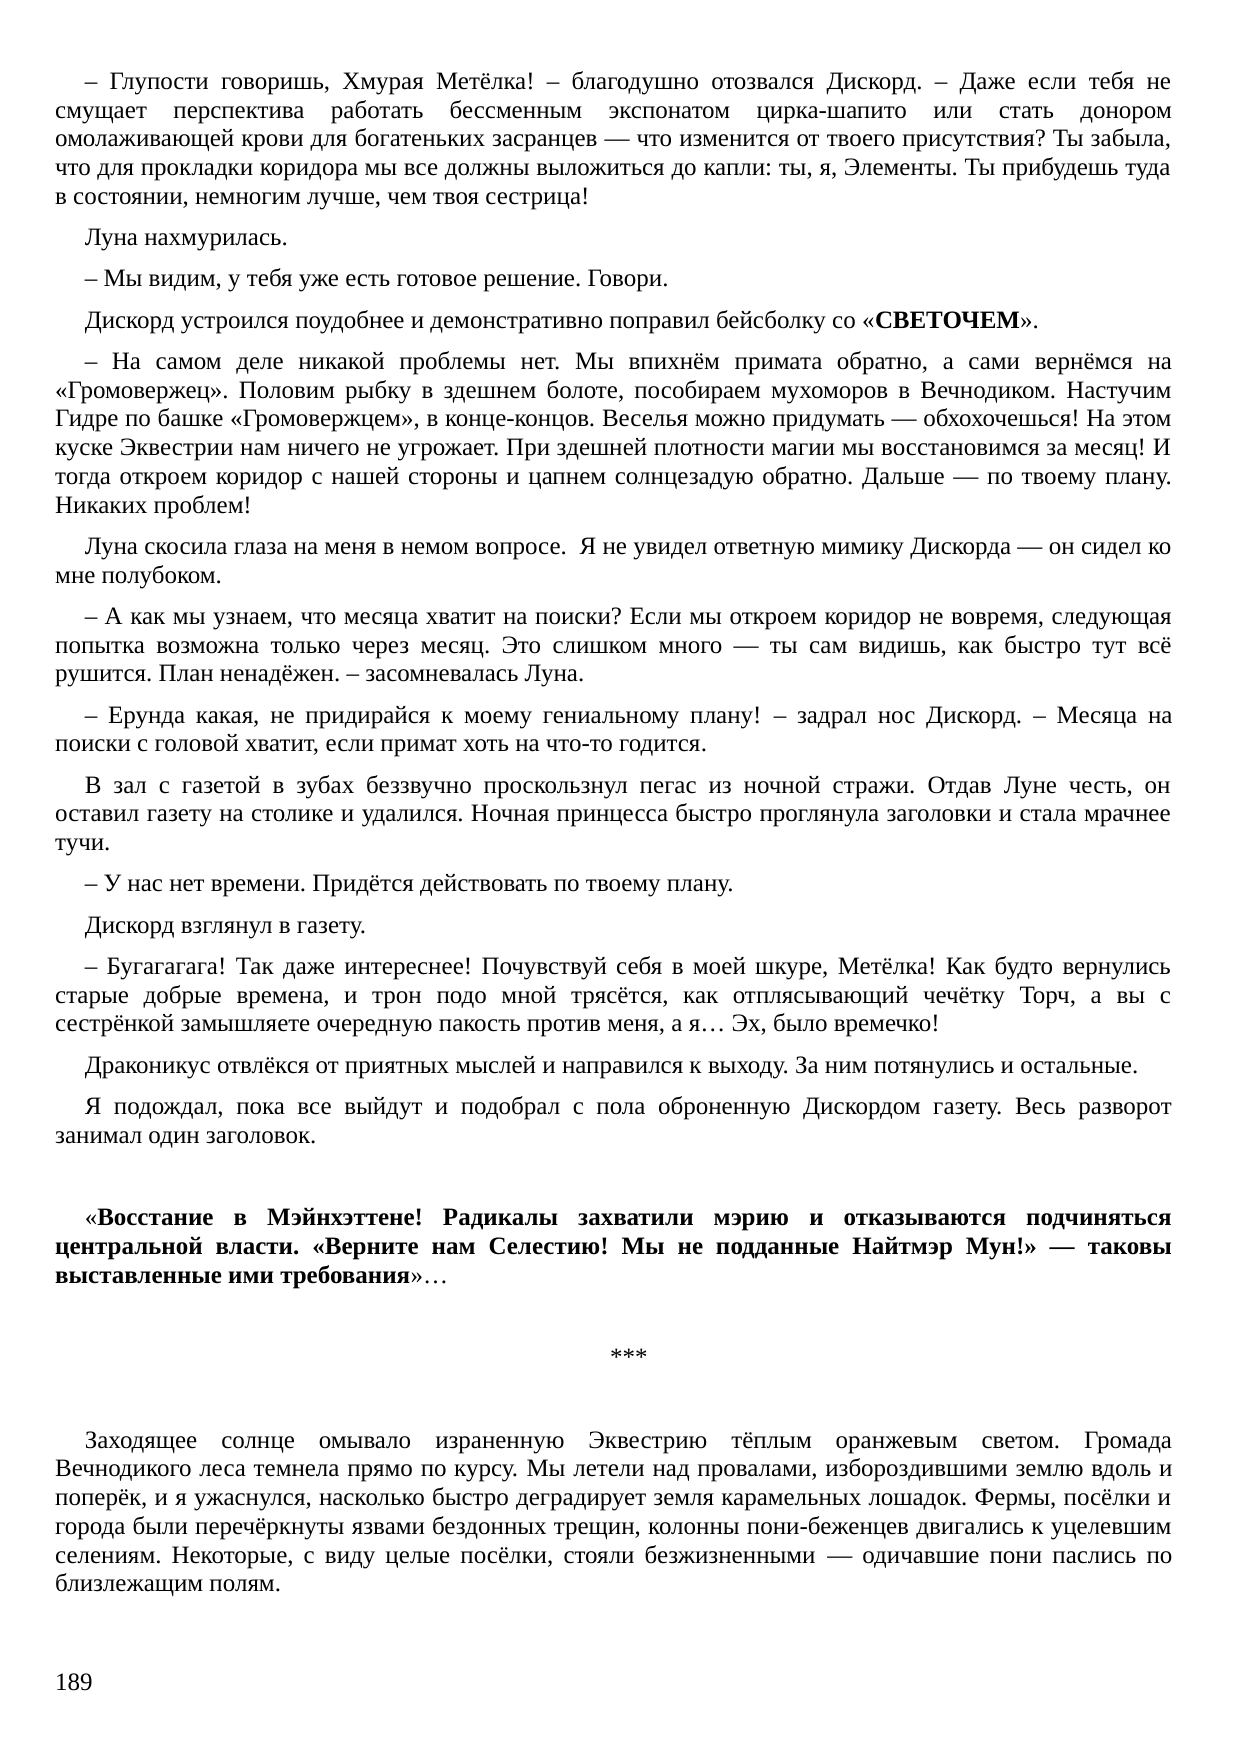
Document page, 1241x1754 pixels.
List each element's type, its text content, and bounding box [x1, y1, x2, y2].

text *** [55, 1342, 1173, 1371]
text – Бугагагага! Так даже интереснее! Почувствуй себя в моей шкуре, Метёлка! Как будто вернулись старые добрые времена, и трон подо мной трясётся, как отплясывающий чечётку Торч, а вы с сестрёнкой замышляете очередную пакость против меня, а я… Эх, было времечко! [55, 951, 1173, 1037]
text – Глупости говоришь, Хмурая Метёлка! – благодушно отозвался Дискорд. – Даже если тебя не смущает перспектива работать бессменным экспонатом цирка-шапито или стать донором омолаживающей крови для богатеньких засранцев — что изменится от твоего присутствия? Ты забыла, что для прокладки коридора мы все должны выложиться до капли: ты, я, Элементы. Ты прибудешь туда в состоянии, немногим лучше, чем твоя сестрица! [55, 66, 1173, 210]
text – Ерунда какая, не придирайся к моему гениальному плану! – задрал нос Дискорд. – Месяца на поиски с головой хватит, если примат хоть на что-то годится. [55, 700, 1173, 757]
text Луна скосила глаза на меня в немом вопросе. Я не увидел ответную мимику Дискорда — он сидел ко мне полубоком. [55, 531, 1173, 588]
text Дискорд взглянул в газету. [55, 910, 1173, 938]
text Заходящее солнце омывало израненную Эквестрию тёплым оранжевым светом. Громада Вечнодикого леса темнела прямо по курсу. Мы летели над провалами, избороздившими землю вдоль и поперёк, и я ужаснулся, насколько быстро деградирует земля карамельных лошадок. Фермы, посёлки и города были перечёркнуты язвами бездонных трещин, колонны пони-беженцев двигались к уцелевшим селениям. Некоторые, с виду целые посёлки, стояли безжизненными — одичавшие пони паслись по близлежащим полям. [55, 1425, 1173, 1597]
text – У нас нет времени. Придётся действовать по твоему плану. [55, 868, 1173, 897]
text В зал с газетой в зубах беззвучно проскользнул пегас из ночной стражи. Отдав Луне честь, он оставил газету на столике и удалился. Ночная принцесса быстро проглянула заголовки и стала мрачнее тучи. [55, 770, 1173, 856]
text – На самом деле никакой проблемы нет. Мы впихнём примата обратно, а сами вернёмся на «Громовержец». Половим рыбку в здешнем болоте, пособираем мухоморов в Вечнодиком. Настучим Гидре по башке «Громовержцем», в конце-концов. Веселья можно придумать — обхохочешься! На этом куске Эквестрии нам ничего не угрожает. При здешней плотности магии мы восстановимся за месяц! И тогда откроем коридор с нашей стороны и цапнем солнцезадую обратно. Дальше — по твоему плану. Никаких проблем! [55, 346, 1173, 518]
text «Восстание в Мэйнхэттене! Радикалы захватили мэрию и отказываются подчиняться центральной власти. «Верните нам Селестию! Мы не подданные Найтмэр Мун!» — таковы выставленные ими требования»… [55, 1202, 1173, 1288]
text – Мы видим, у тебя уже есть готовое решение. Говори. [55, 263, 1173, 292]
text Луна нахмурилась. [55, 222, 1173, 251]
text Я подождал, пока все выйдут и подобрал с пола оброненную Дискордом газету. Весь разворот занимал один заголовок. [55, 1091, 1173, 1148]
text Дискорд устроился поудобнее и демонстративно поправил бейсболку со «СВЕТОЧЕМ». [55, 305, 1173, 333]
text – А как мы узнаем, что месяца хватит на поиски? Если мы откроем коридор не вовремя, следующая попытка возможна только через месяц. Это слишком много — ты сам видишь, как быстро тут всё рушится. План ненадёжен. – засомневалась Луна. [55, 601, 1173, 687]
text Драконикус отвлёкся от приятных мыслей и направился к выходу. За ним потянулись и остальные. [55, 1050, 1173, 1078]
